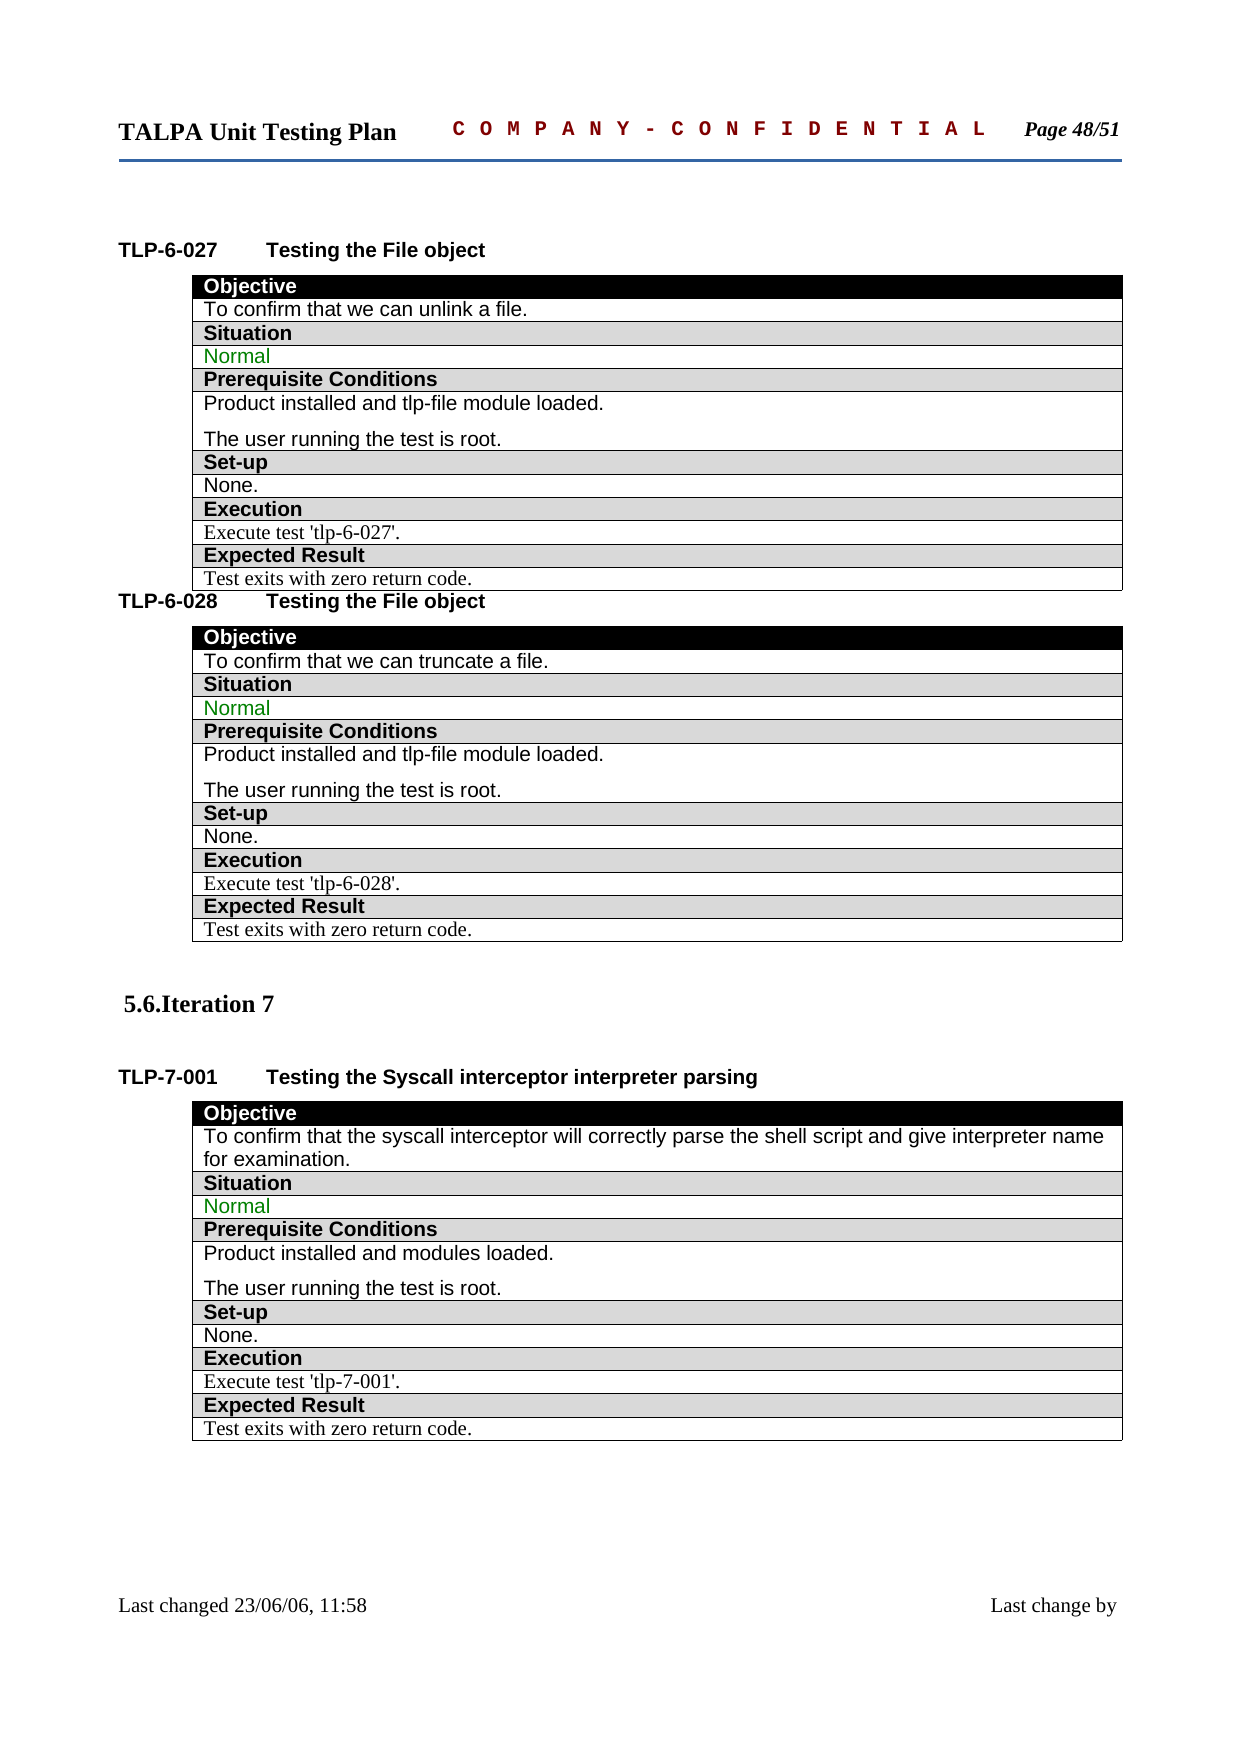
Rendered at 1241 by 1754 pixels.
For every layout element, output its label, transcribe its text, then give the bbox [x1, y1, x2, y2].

table_cell Test exits with zero return code. [193, 919, 1122, 941]
table_cell None. [193, 826, 1122, 848]
table_cell Execution [193, 498, 1122, 520]
table_cell Execution [193, 849, 1122, 872]
table_cell None. [193, 1325, 1122, 1347]
table_cell Set-up [193, 451, 1122, 474]
table_cell Situation [193, 674, 1122, 696]
table_cell Execute test 'tlp-6-027'. [193, 521, 1122, 544]
table_cell Prerequisite Conditions [193, 1219, 1122, 1241]
table_cell Execute test 'tlp-6-028'. [193, 873, 1122, 895]
table_cell Product installed and tlp-file module loaded. The user running the test is root. [193, 392, 1122, 450]
table_cell Test exits with zero return code. [193, 1418, 1122, 1440]
table_cell Expected Result [193, 896, 1122, 918]
table_header Objective [193, 276, 1122, 298]
table_cell Expected Result [193, 545, 1122, 567]
table_cell To confirm that we can truncate a file. [193, 650, 1122, 673]
table_cell To confirm that we can unlink a file. [193, 299, 1122, 321]
table_header Objective [193, 627, 1122, 649]
table_cell Product installed and modules loaded. The user running the test is root. [193, 1242, 1122, 1300]
text TLP-6-027 Testing the File object [118, 239, 1122, 262]
table_cell To confirm that the syscall interceptor will correctly parse the shell script and give interpreter name for examination. [193, 1126, 1122, 1171]
table_cell Expected Result [193, 1394, 1122, 1417]
table_cell Set-up [193, 803, 1122, 825]
table_cell Normal [193, 346, 1122, 368]
table_cell Execution [193, 1348, 1122, 1370]
table_cell Set-up [193, 1301, 1122, 1324]
table_cell Situation [193, 322, 1122, 345]
table_cell Product installed and tlp-file module loaded. The user running the test is root. [193, 744, 1122, 802]
text TLP-6-028 Testing the File object [118, 590, 1122, 613]
table_cell Test exits with zero return code. [193, 568, 1122, 590]
table_cell Prerequisite Conditions [193, 369, 1122, 391]
table_cell Prerequisite Conditions [193, 720, 1122, 743]
table_cell Situation [193, 1172, 1122, 1195]
text TLP-7-001 Testing the Syscall interceptor interpreter parsing [118, 1065, 1122, 1089]
table_header Objective [193, 1102, 1122, 1125]
table_cell None. [193, 475, 1122, 497]
table_cell Normal [193, 1196, 1122, 1218]
table_cell Normal [193, 697, 1122, 719]
table_cell Execute test 'tlp-7-001'. [193, 1371, 1122, 1393]
subtitle Iteration 7 [124, 990, 1122, 1017]
